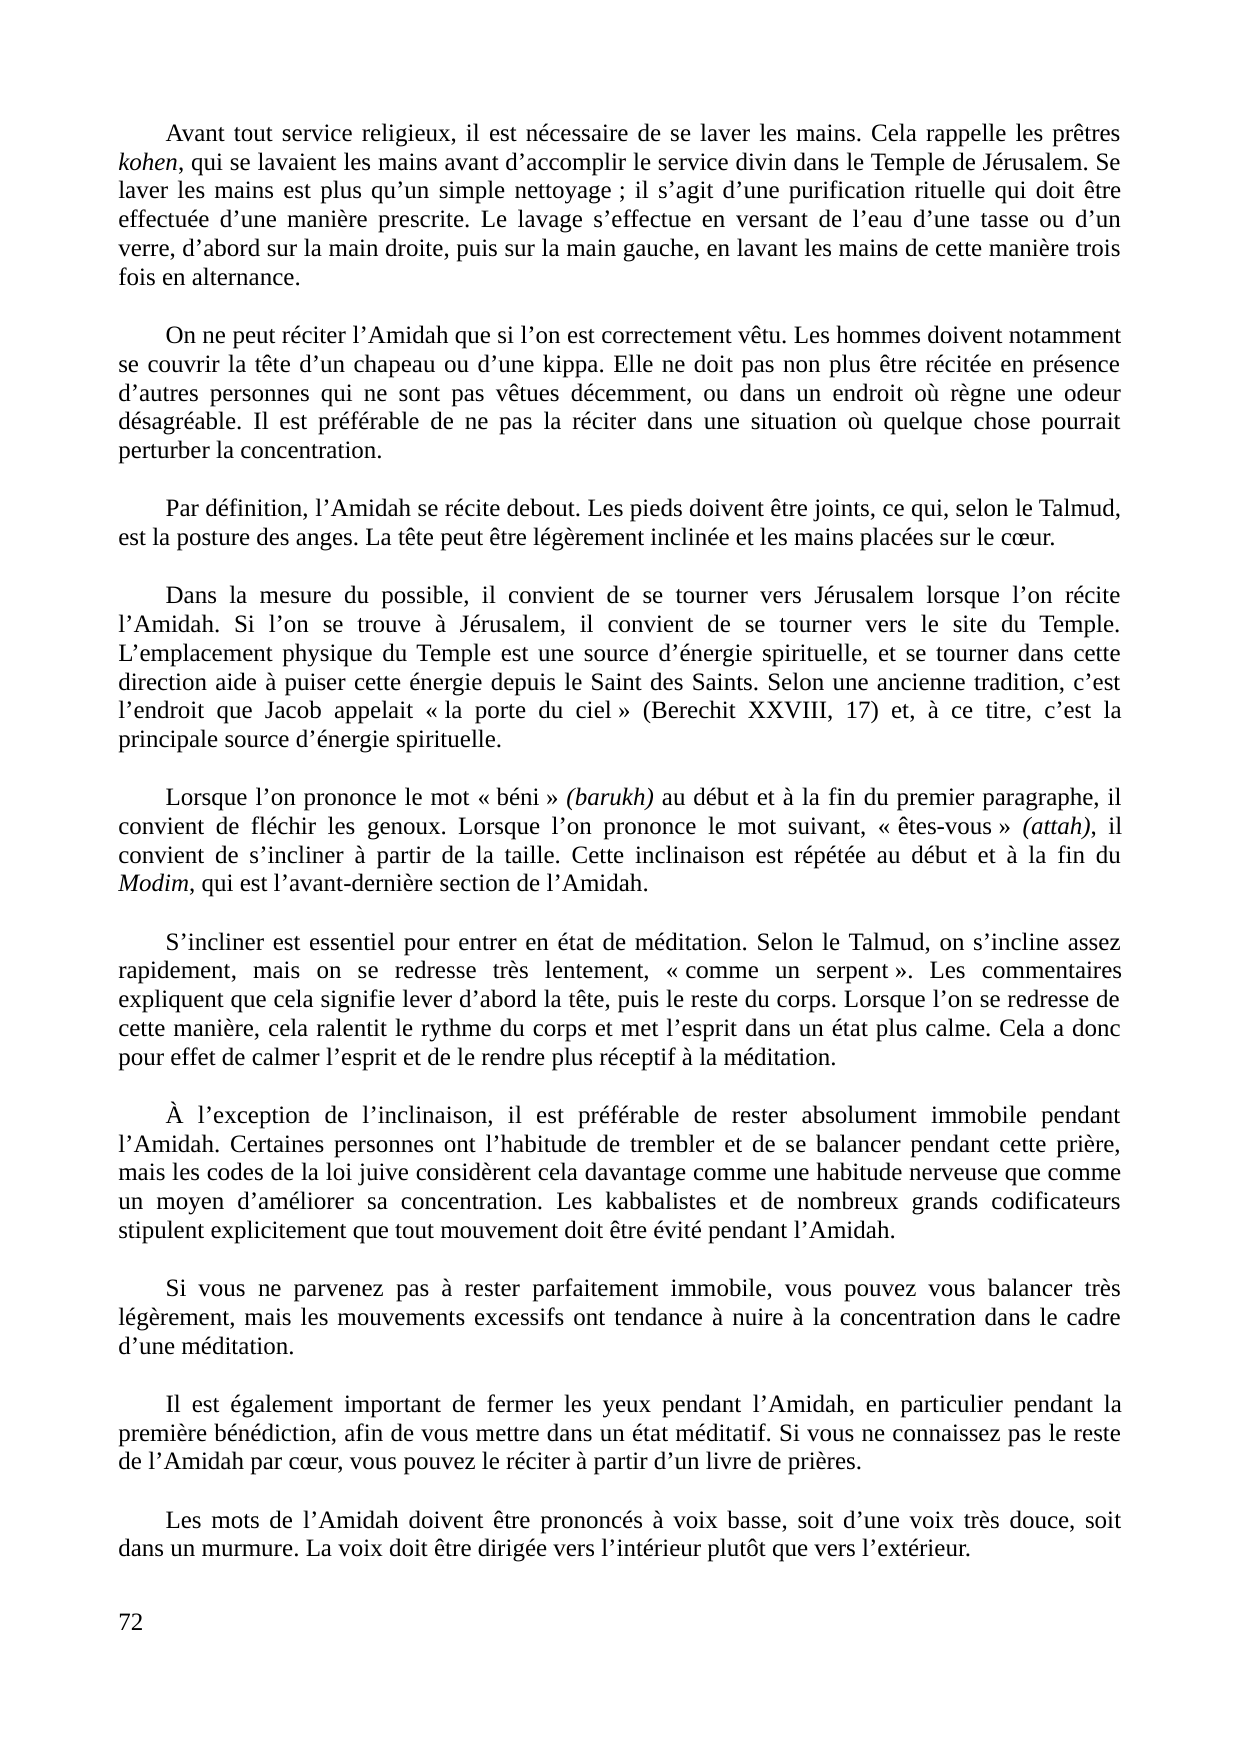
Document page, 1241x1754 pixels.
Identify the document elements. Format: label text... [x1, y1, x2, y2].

text Dans la mesure du possible, il convient de se tourner vers Jérusalem lorsque l’on récite l’Amidah. Si l’on se trouve à Jérusalem, il convient de se tourner vers le site du Temple. L’emplacement physique du Temple est une source d’énergie spirituelle, et se tourner dans cette direction aide à puiser cette énergie depuis le Saint des Saints. Selon une ancienne tradition, c’est l’endroit que Jacob appelait « la porte du ciel » (Berechit XXVIII, 17) et, à ce titre, c’est la principale source d’énergie spirituelle. [118, 580, 1122, 753]
text On ne peut réciter l’Amidah que si l’on est correctement vêtu. Les hommes doivent notamment se couvrir la tête d’un chapeau ou d’une kippa. Elle ne doit pas non plus être récitée en présence d’autres personnes qui ne sont pas vêtues décemment, ou dans un endroit où règne une odeur désagréable. Il est préférable de ne pas la réciter dans une situation où quelque chose pourrait perturber la concentration. [118, 320, 1122, 464]
text S’incliner est essentiel pour entrer en état de méditation. Selon le Talmud, on s’incline assez rapidement, mais on se redresse très lentement, « comme un serpent ». Les commentaires expliquent que cela signifie lever d’abord la tête, puis le reste du corps. Lorsque l’on se redresse de cette manière, cela ralentit le rythme du corps et met l’esprit dans un état plus calme. Cela a donc pour effet de calmer l’esprit et de le rendre plus réceptif à la méditation. [118, 927, 1122, 1071]
text Il est également important de fermer les yeux pendant l’Amidah, en particulier pendant la première bénédiction, afin de vous mettre dans un état méditatif. Si vous ne connaissez pas le reste de l’Amidah par cœur, vous pouvez le réciter à partir d’un livre de prières. [118, 1389, 1122, 1475]
text À l’exception de l’inclinaison, il est préférable de rester absolument immobile pendant l’Amidah. Certaines personnes ont l’habitude de trembler et de se balancer pendant cette prière, mais les codes de la loi juive considèrent cela davantage comme une habitude nerveuse que comme un moyen d’améliorer sa concentration. Les kabbalistes et de nombreux grands codificateurs stipulent explicitement que tout mouvement doit être évité pendant l’Amidah. [118, 1100, 1122, 1244]
text Avant tout service religieux, il est nécessaire de se laver les mains. Cela rappelle les prêtres kohen, qui se lavaient les mains avant d’accomplir le service divin dans le Temple de Jérusalem. Se laver les mains est plus qu’un simple nettoyage ; il s’agit d’une purification rituelle qui doit être effectuée d’une manière prescrite. Le lavage s’effectue en versant de l’eau d’une tasse ou d’un verre, d’abord sur la main droite, puis sur la main gauche, en lavant les mains de cette manière trois fois en alternance. [118, 118, 1122, 291]
text Les mots de l’Amidah doivent être prononcés à voix basse, soit d’une voix très douce, soit dans un murmure. La voix doit être dirigée vers l’intérieur plutôt que vers l’extérieur. [118, 1505, 1122, 1562]
text Par définition, l’Amidah se récite debout. Les pieds doivent être joints, ce qui, selon le Talmud, est la posture des anges. La tête peut être légèrement inclinée et les mains placées sur le cœur. [118, 493, 1122, 551]
text Si vous ne parvenez pas à rester parfaitement immobile, vous pouvez vous balancer très légèrement, mais les mouvements excessifs ont tendance à nuire à la concentration dans le cadre d’une méditation. [118, 1273, 1122, 1359]
text Lorsque l’on prononce le mot « béni » (barukh) au début et à la fin du premier paragraphe, il convient de fléchir les genoux. Lorsque l’on prononce le mot suivant, « êtes-vous » (attah), il convient de s’incliner à partir de la taille. Cette inclinaison est répétée au début et à la fin du Modim, qui est l’avant-dernière section de l’Amidah. [118, 782, 1122, 897]
